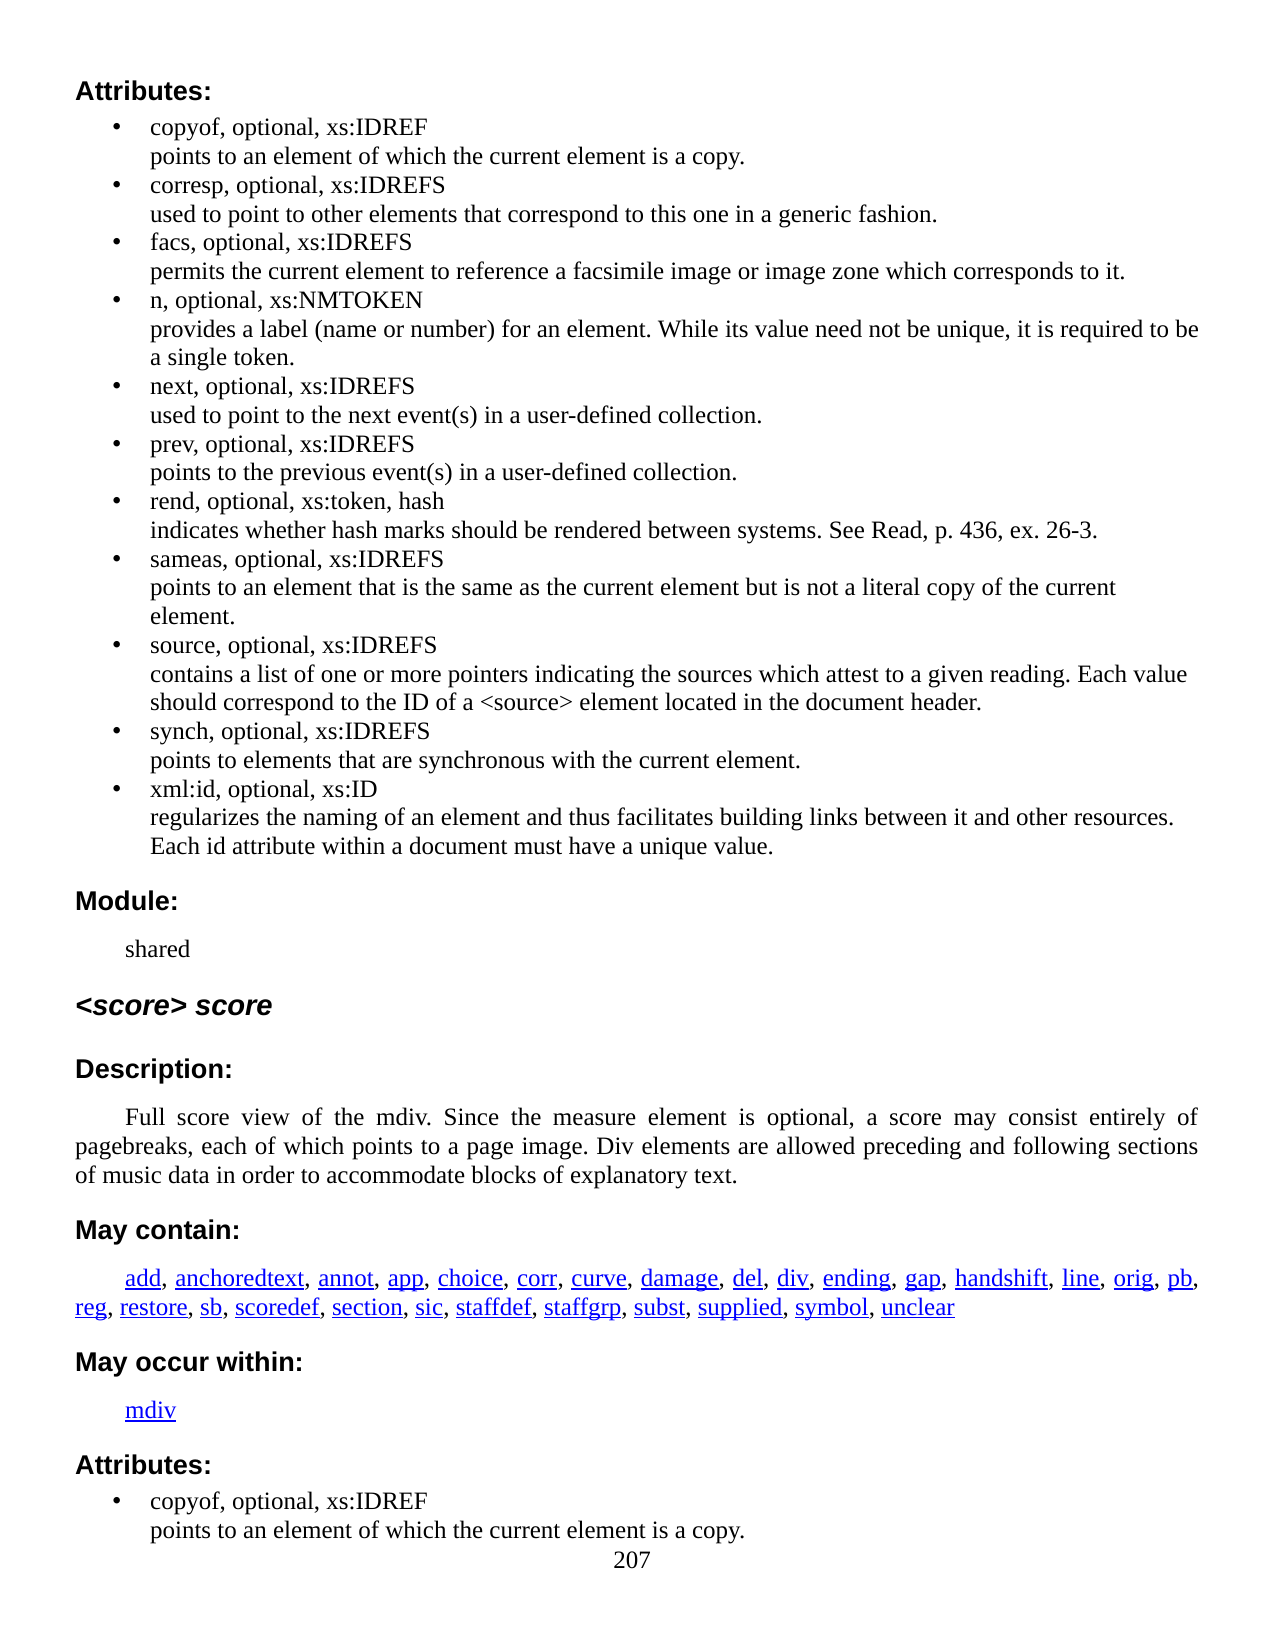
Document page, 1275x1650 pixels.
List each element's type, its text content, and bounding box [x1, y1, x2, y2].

list n, optional, xs:NMTOKEN provides a label (name or number) for an element. While its value need not be unique, it is required to be a single token. [112, 285, 1200, 371]
subtitle Description: [75, 1053, 1200, 1084]
list corresp, optional, xs:IDREFS used to point to other elements that correspond to this one in a generic fashion. [112, 170, 1200, 227]
subtitle <score> score [75, 988, 1200, 1022]
subtitle May occur within: [75, 1346, 1200, 1377]
list source, optional, xs:IDREFS contains a list of one or more pointers indicating the sources which attest to a given reading. Each value should correspond to the ID of a <source> element located in the document header. [112, 630, 1200, 716]
list sameas, optional, xs:IDREFS points to an element that is the same as the current element but is not a literal copy of the current element. [112, 544, 1200, 630]
list synch, optional, xs:IDREFS points to elements that are synchronous with the current element. [112, 716, 1200, 774]
list prev, optional, xs:IDREFS points to the previous event(s) in a user-defined collection. [112, 429, 1200, 486]
list copyof, optional, xs:IDREF points to an element of which the current element is a copy. [112, 112, 1200, 170]
list copyof, optional, xs:IDREF points to an element of which the current element is a copy. [112, 1486, 1200, 1544]
text add, anchoredtext, annot, app, choice, corr, curve, damage, del, div, ending, gap, handshift, line, orig, pb, reg, restore, sb, scoredef, section, sic, staffdef, staffgrp, subst, supplied, symbol, unclear [75, 1263, 1200, 1321]
list facs, optional, xs:IDREFS permits the current element to reference a facsimile image or image zone which corresponds to it. [112, 227, 1200, 285]
list rend, optional, xs:token, hash indicates whether hash marks should be rendered between systems. See Read, p. 436, ex. 26-3. [112, 486, 1200, 544]
text shared [75, 934, 1200, 963]
list next, optional, xs:IDREFS used to point to the next event(s) in a user-defined collection. [112, 371, 1200, 429]
subtitle Module: [75, 885, 1200, 916]
text Full score view of the mdiv. Since the measure element is optional, a score may consist entirely of pagebreaks, each of which points to a page image. Div elements are allowed preceding and following sections of music data in order to accommodate blocks of explanatory text. [75, 1102, 1200, 1189]
subtitle Attributes: [75, 1449, 1200, 1480]
subtitle May contain: [75, 1214, 1200, 1245]
text mdiv [75, 1395, 1200, 1424]
subtitle Attributes: [75, 75, 1200, 106]
list xml:id, optional, xs:ID regularizes the naming of an element and thus facilitates building links between it and other resources. Each id attribute within a document must have a unique value. [112, 774, 1200, 860]
